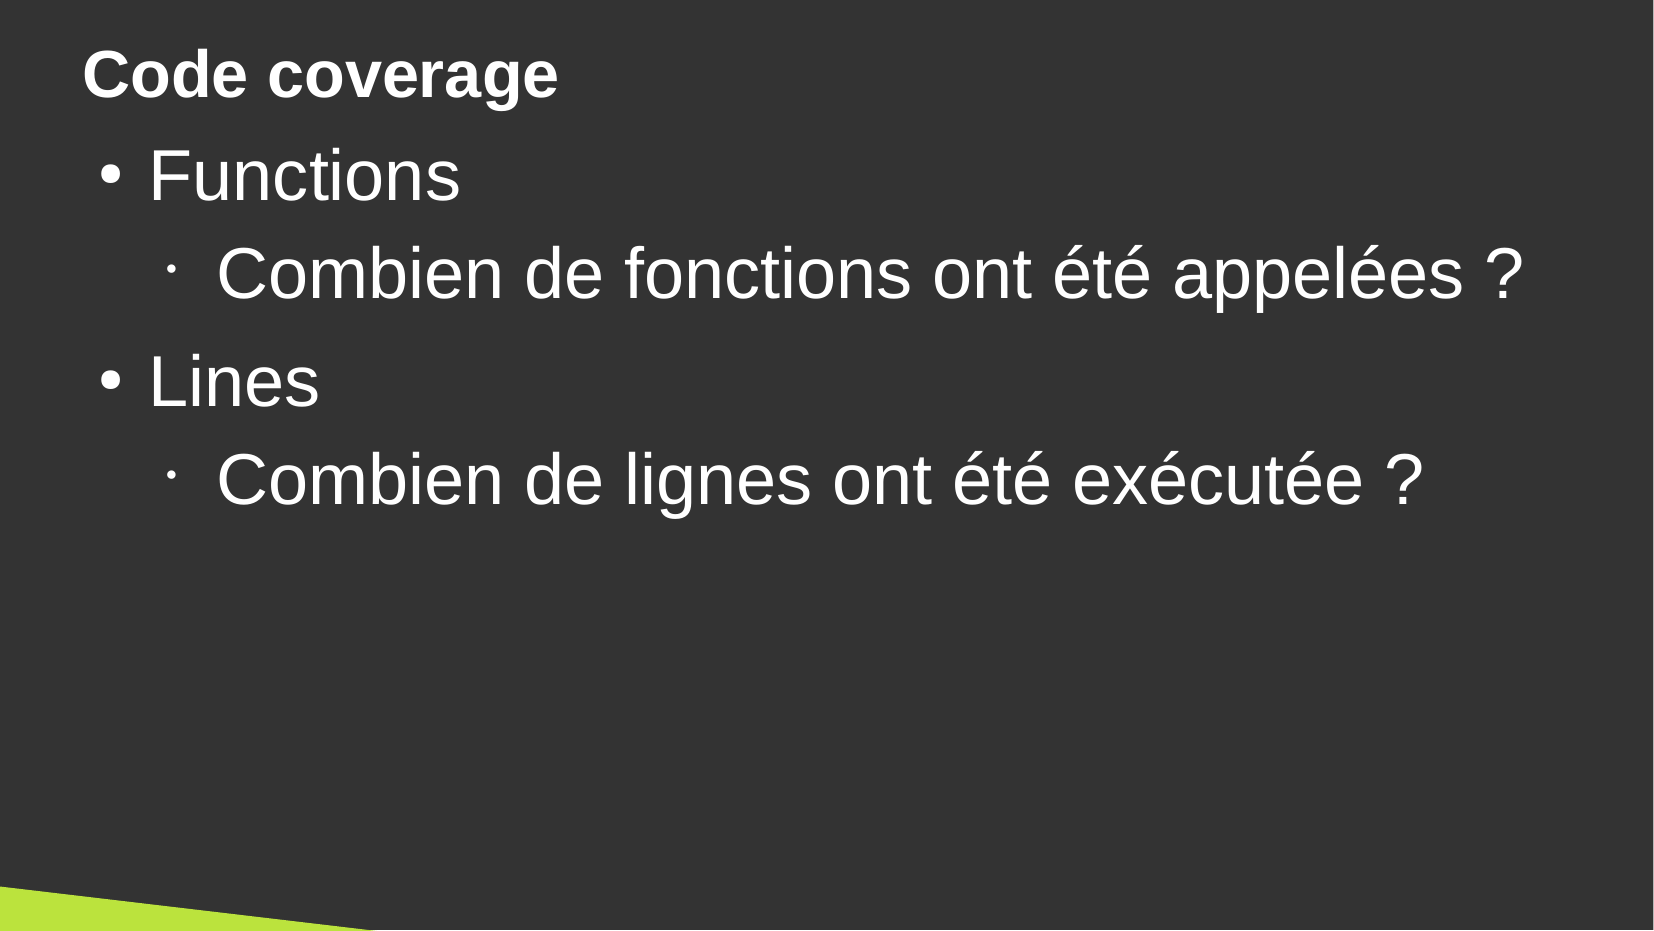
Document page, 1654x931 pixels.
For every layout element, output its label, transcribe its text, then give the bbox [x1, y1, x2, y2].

title Code coverage [82, 37, 1571, 112]
text_box [0, 886, 378, 931]
list Functions Combien de fonctions ont été appelées ? Lines Combien de lignes ont été exécutée ? [80, 135, 1619, 520]
